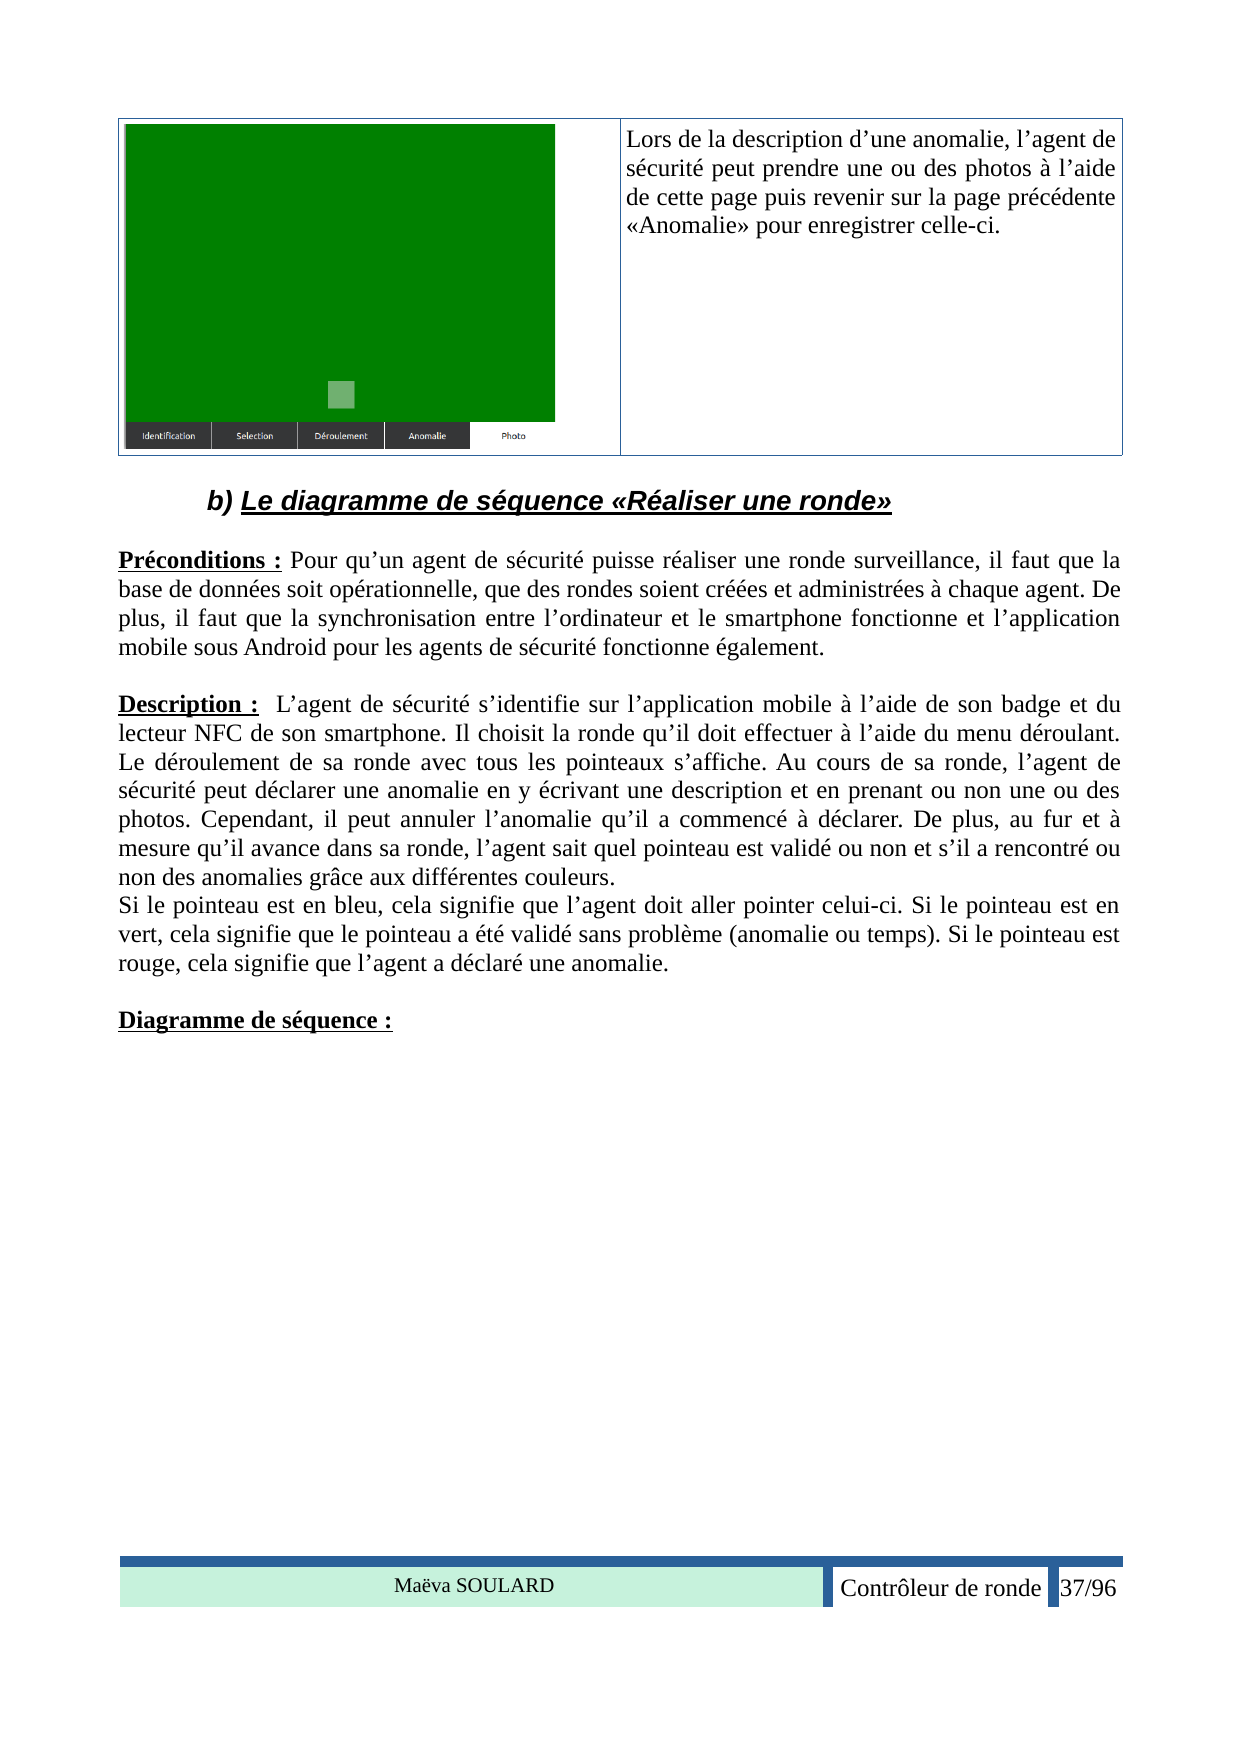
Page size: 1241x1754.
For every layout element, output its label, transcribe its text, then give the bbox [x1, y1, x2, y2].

text Préconditions : Pour qu’un agent de sécurité puisse réaliser une ronde surveillance, il faut que la base de données soit opérationnelle, que des rondes soient créées et administrées à chaque agent. De plus, il faut que la synchronisation entre l’ordinateur et le smartphone fonctionne et l’application mobile sous Android pour les agents de sécurité fonctionne également. [118, 546, 1122, 661]
picture [123, 124, 555, 449]
text Si le pointeau est en bleu, cela signifie que l’agent doit aller pointer celui-ci. Si le pointeau est en vert, cela signifie que le pointeau a été validé sans problème (anomalie ou temps). Si le pointeau est rouge, cela signifie que l’agent a déclaré une anomalie. [118, 891, 1122, 977]
text Description : L’agent de sécurité s’identifie sur l’application mobile à l’aide de son badge et du lecteur NFC de son smartphone. Il choisit la ronde qu’il doit effectuer à l’aide du menu déroulant. Le déroulement de sa ronde avec tous les pointeaux s’affiche. Au cours de sa ronde, l’agent de sécurité peut déclarer une anomalie en y écrivant une description et en prenant ou non une ou des photos. Cependant, il peut annuler l’anomalie qu’il a commencé à déclarer. De plus, au fur et à mesure qu’il avance dans sa ronde, l’agent sait quel pointeau est validé ou non et s’il a rencontré ou non des anomalies grâce aux différentes couleurs. [118, 689, 1122, 891]
table_cell [119, 119, 620, 454]
subtitle Le diagramme de séquence «Réaliser une ronde» [118, 484, 1122, 516]
table_cell Lors de la description d’une anomalie, l’agent de sécurité peut prendre une ou des photos à l’aide de cette page puis revenir sur la page précédente «Anomalie» pour enregistrer celle-ci. [621, 119, 1122, 454]
text Diagramme de séquence : [118, 1006, 1122, 1034]
